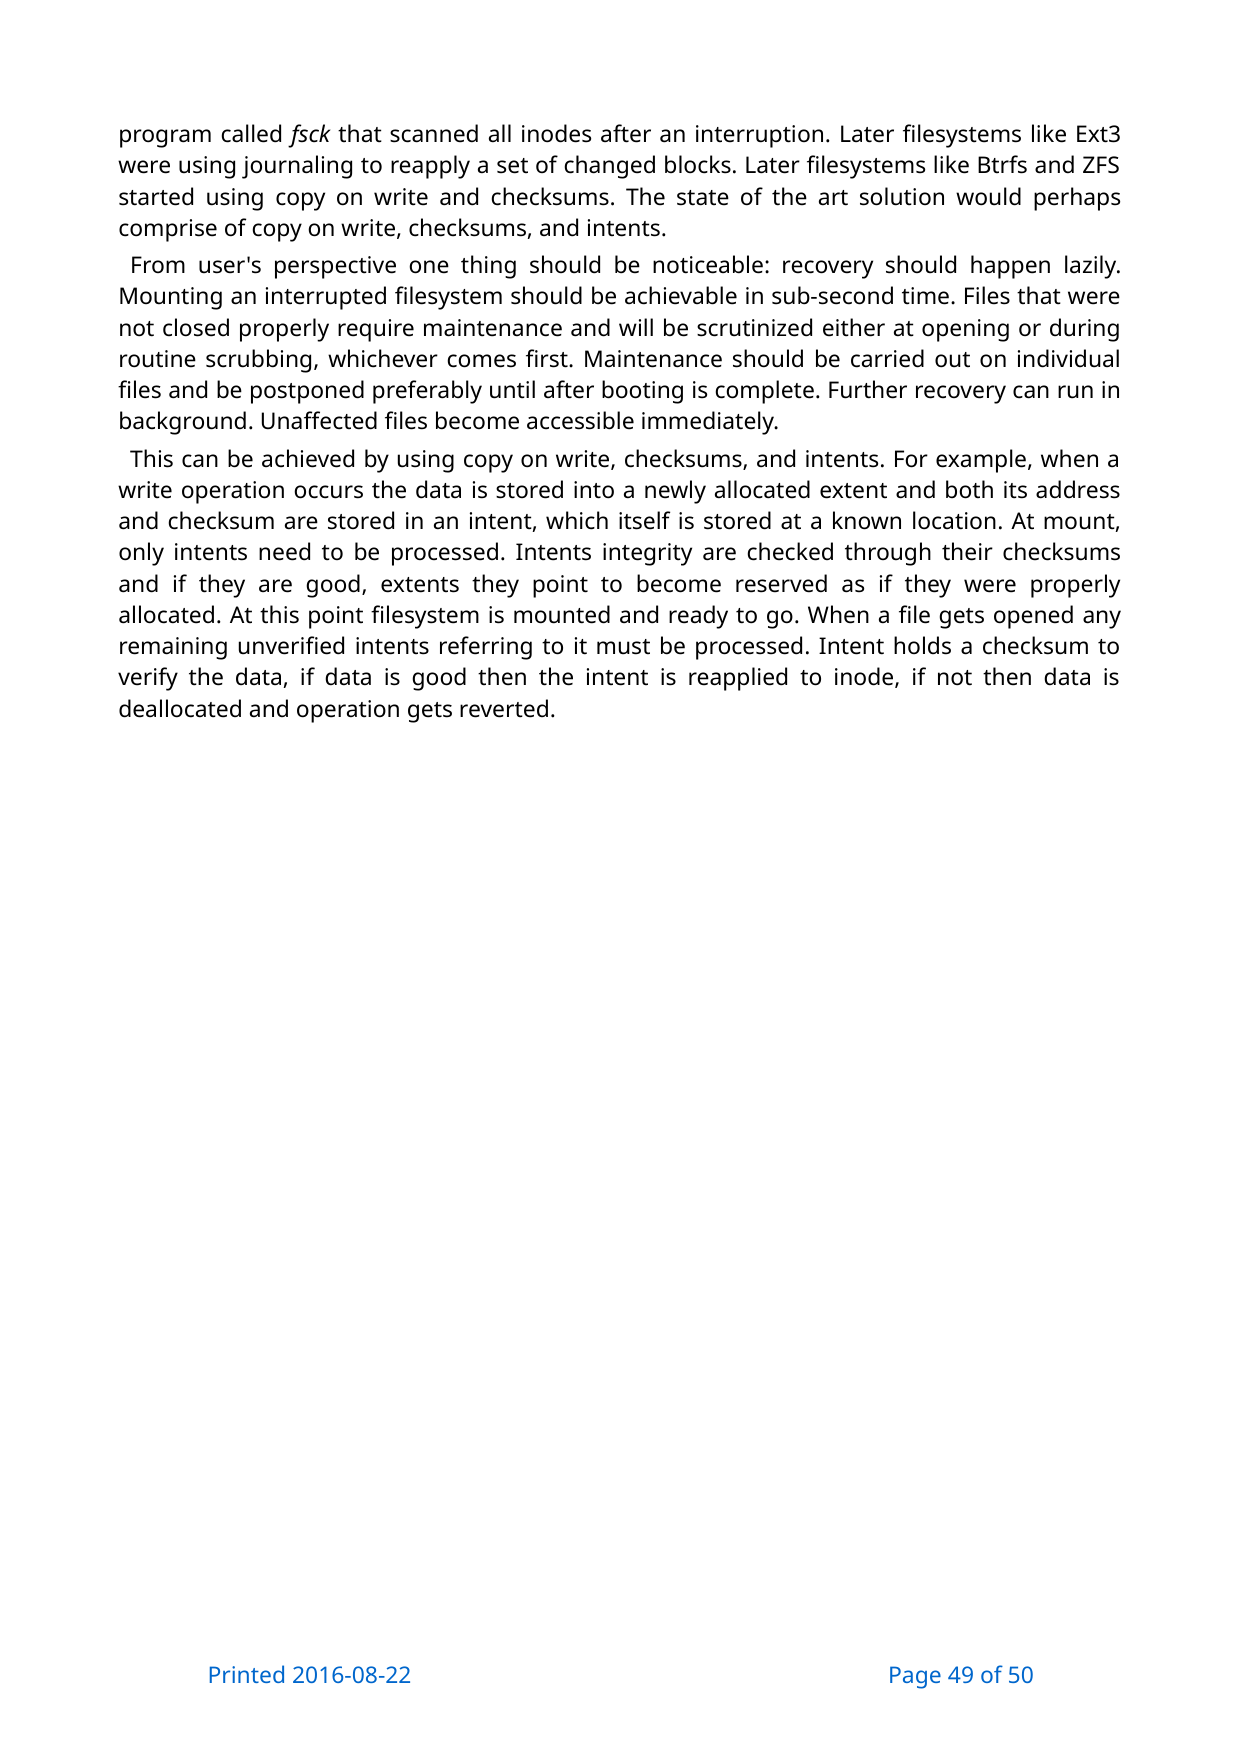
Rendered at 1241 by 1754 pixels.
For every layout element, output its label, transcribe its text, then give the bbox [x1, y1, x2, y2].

text This can be achieved by using copy on write, checksums, and intents. For example, when a write operation occurs the data is stored into a newly allocated extent and both its address and checksum are stored in an intent, which itself is stored at a known location. At mount, only intents need to be processed. Intents integrity are checked through their checksums and if they are good, extents they point to become reserved as if they were properly allocated. At this point filesystem is mounted and ready to go. When a file gets opened any remaining unverified intents referring to it must be processed. Intent holds a checksum to verify the data, if data is good then the intent is reapplied to inode, if not then data is deallocated and operation gets reverted. [118, 442, 1122, 724]
text program called fsck that scanned all inodes after an interruption. Later filesystems like Ext3 were using journaling to reapply a set of changed blocks. Later filesystems like Btrfs and ZFS started using copy on write and checksums. The state of the art solution would perhaps comprise of copy on write, checksums, and intents. [118, 118, 1122, 243]
text From user's perspective one thing should be noticeable: recovery should happen lazily. Mounting an interrupted filesystem should be achievable in sub-second time. Files that were not closed properly require maintenance and will be scrutinized either at opening or during routine scrubbing, whichever comes first. Maintenance should be carried out on individual files and be postponed preferably until after booting is complete. Further recovery can run in background. Unaffected files become accessible immediately. [118, 249, 1122, 437]
